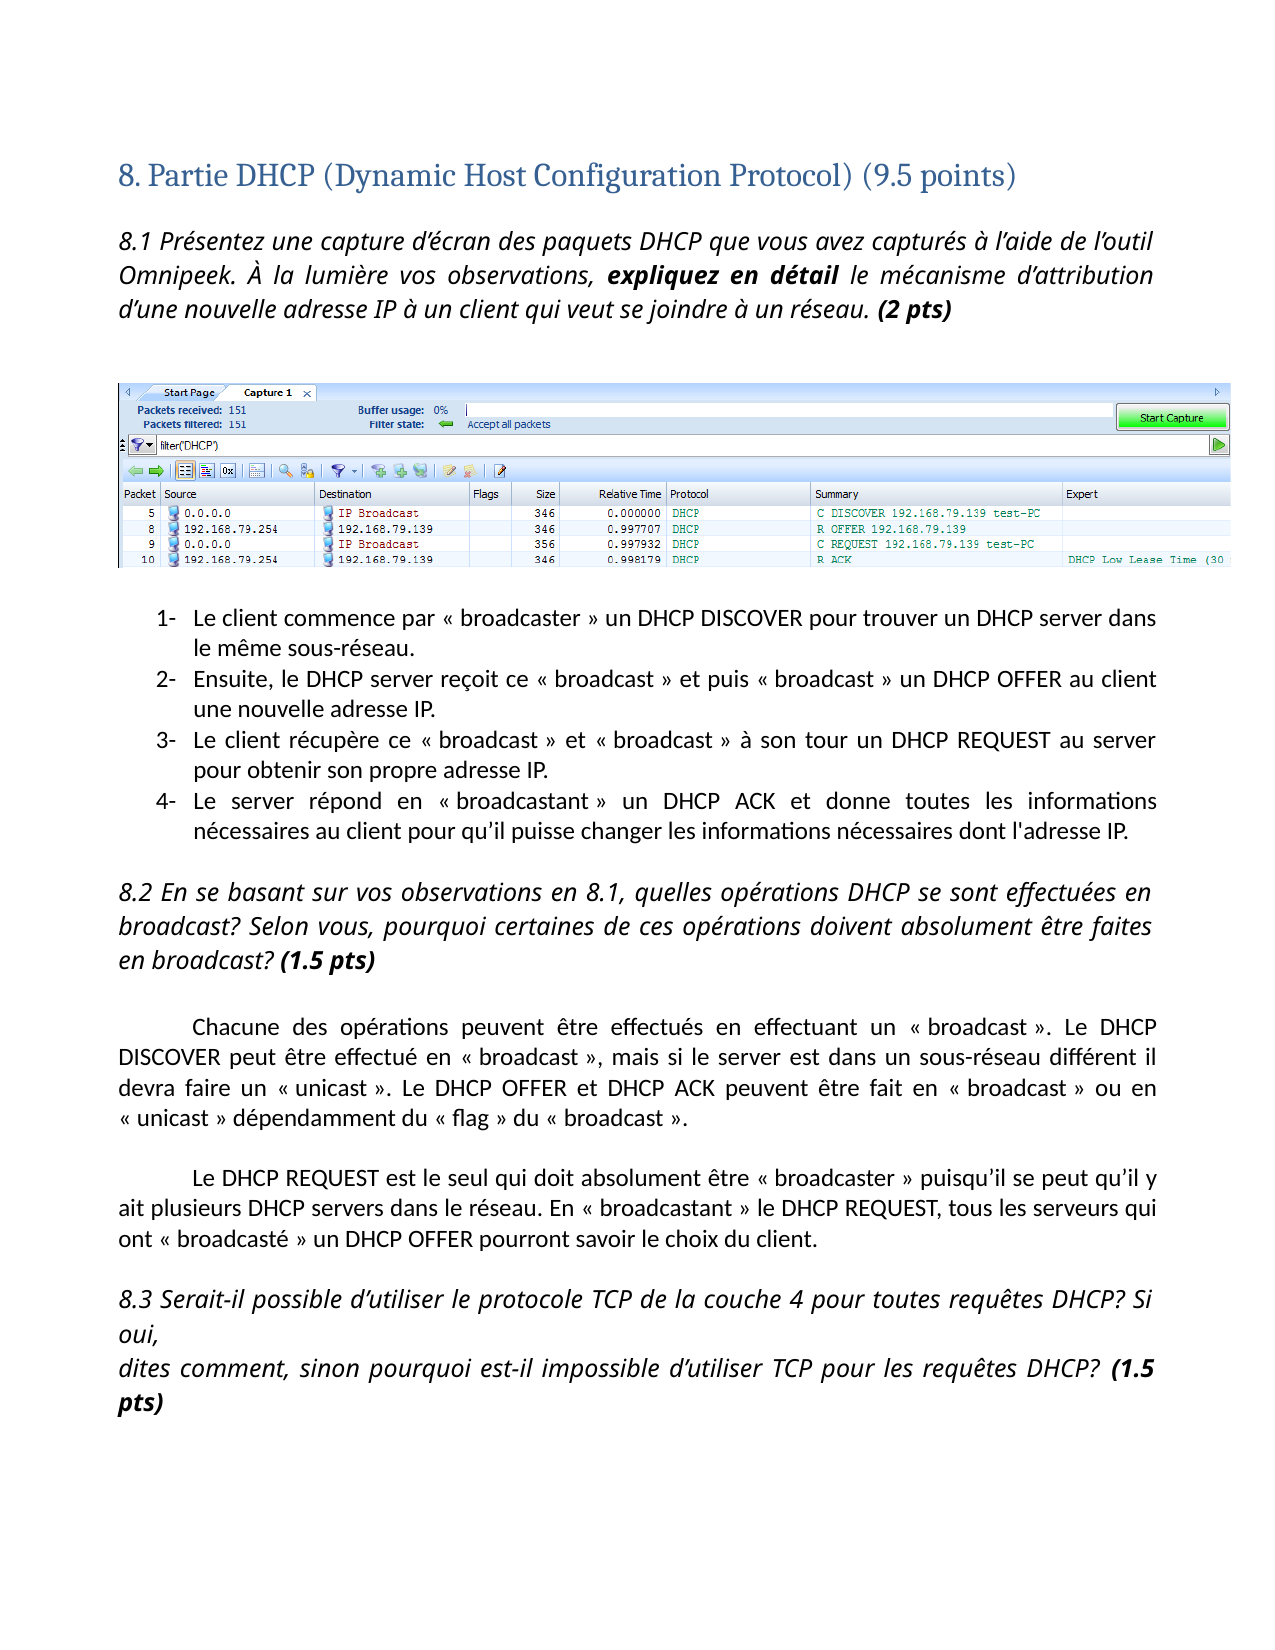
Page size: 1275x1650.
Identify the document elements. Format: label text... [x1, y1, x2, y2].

list Le server répond en « broadcastant » un DHCP ACK et donne toutes les informations nécessaires au client pour qu’il puisse changer les informations nécessaires dont l'adresse IP. [156, 785, 1157, 846]
list Le client récupère ce « broadcast » et « broadcast » à son tour un DHCP REQUEST au server pour obtenir son propre adresse IP. [156, 724, 1157, 785]
text 8.2 En se basant sur vos observations en 8.1, quelles opérations DHCP se sont effectuées en broadcast? Selon vous, pourquoi certaines de ces opérations doivent absolument être faites en broadcast?​ (1.5 pts) [118, 875, 1157, 977]
text 8. Partie DHCP (Dynamic Host Configuration Protocol) (9.5 points) [118, 156, 1157, 195]
text 8.1 Présentez une capture d’écran des paquets DHCP que vous avez capturés à l’aide de l’outil Omnipeek. À la lumière vos observations, ​expliquez en détail le mécanisme d’attribution d’une nouvelle adresse IP à un client qui veut se joindre à un réseau. ​(2 pts) [118, 223, 1157, 326]
text Le DHCP REQUEST est le seul qui doit absolument être « broadcaster » puisqu’il se peut qu’il y ait plusieurs DHCP servers dans le réseau. En « broadcastant » le DHCP REQUEST, tous les serveurs qui ont « broadcasté » un DHCP OFFER pourront savoir le choix du client. [118, 1162, 1157, 1253]
text Chacune des opérations peuvent être effectués en effectuant un « broadcast ». Le DHCP DISCOVER peut être effectué en « broadcast », mais si le server est dans un sous-réseau différent il devra faire un « unicast ». Le DHCP OFFER et DHCP ACK peuvent être fait en « broadcast » ou en « unicast » dépendamment du « flag » du « broadcast ». [118, 1011, 1157, 1133]
list Ensuite, le DHCP server reçoit ce « broadcast » et puis « broadcast » un DHCP OFFER au client une nouvelle adresse IP. [156, 663, 1157, 724]
text 8.3 Serait-il possible d’utiliser le protocole TCP de la couche 4 pour toutes requêtes DHCP? Si oui, dites comment, sinon pourquoi est-il impossible d’utiliser TCP pour les requêtes DHCP? ​(1.5 pts) [118, 1282, 1157, 1418]
list Le client commence par « broadcaster » un DHCP DISCOVER pour trouver un DHCP server dans le même sous-réseau. [156, 602, 1157, 663]
